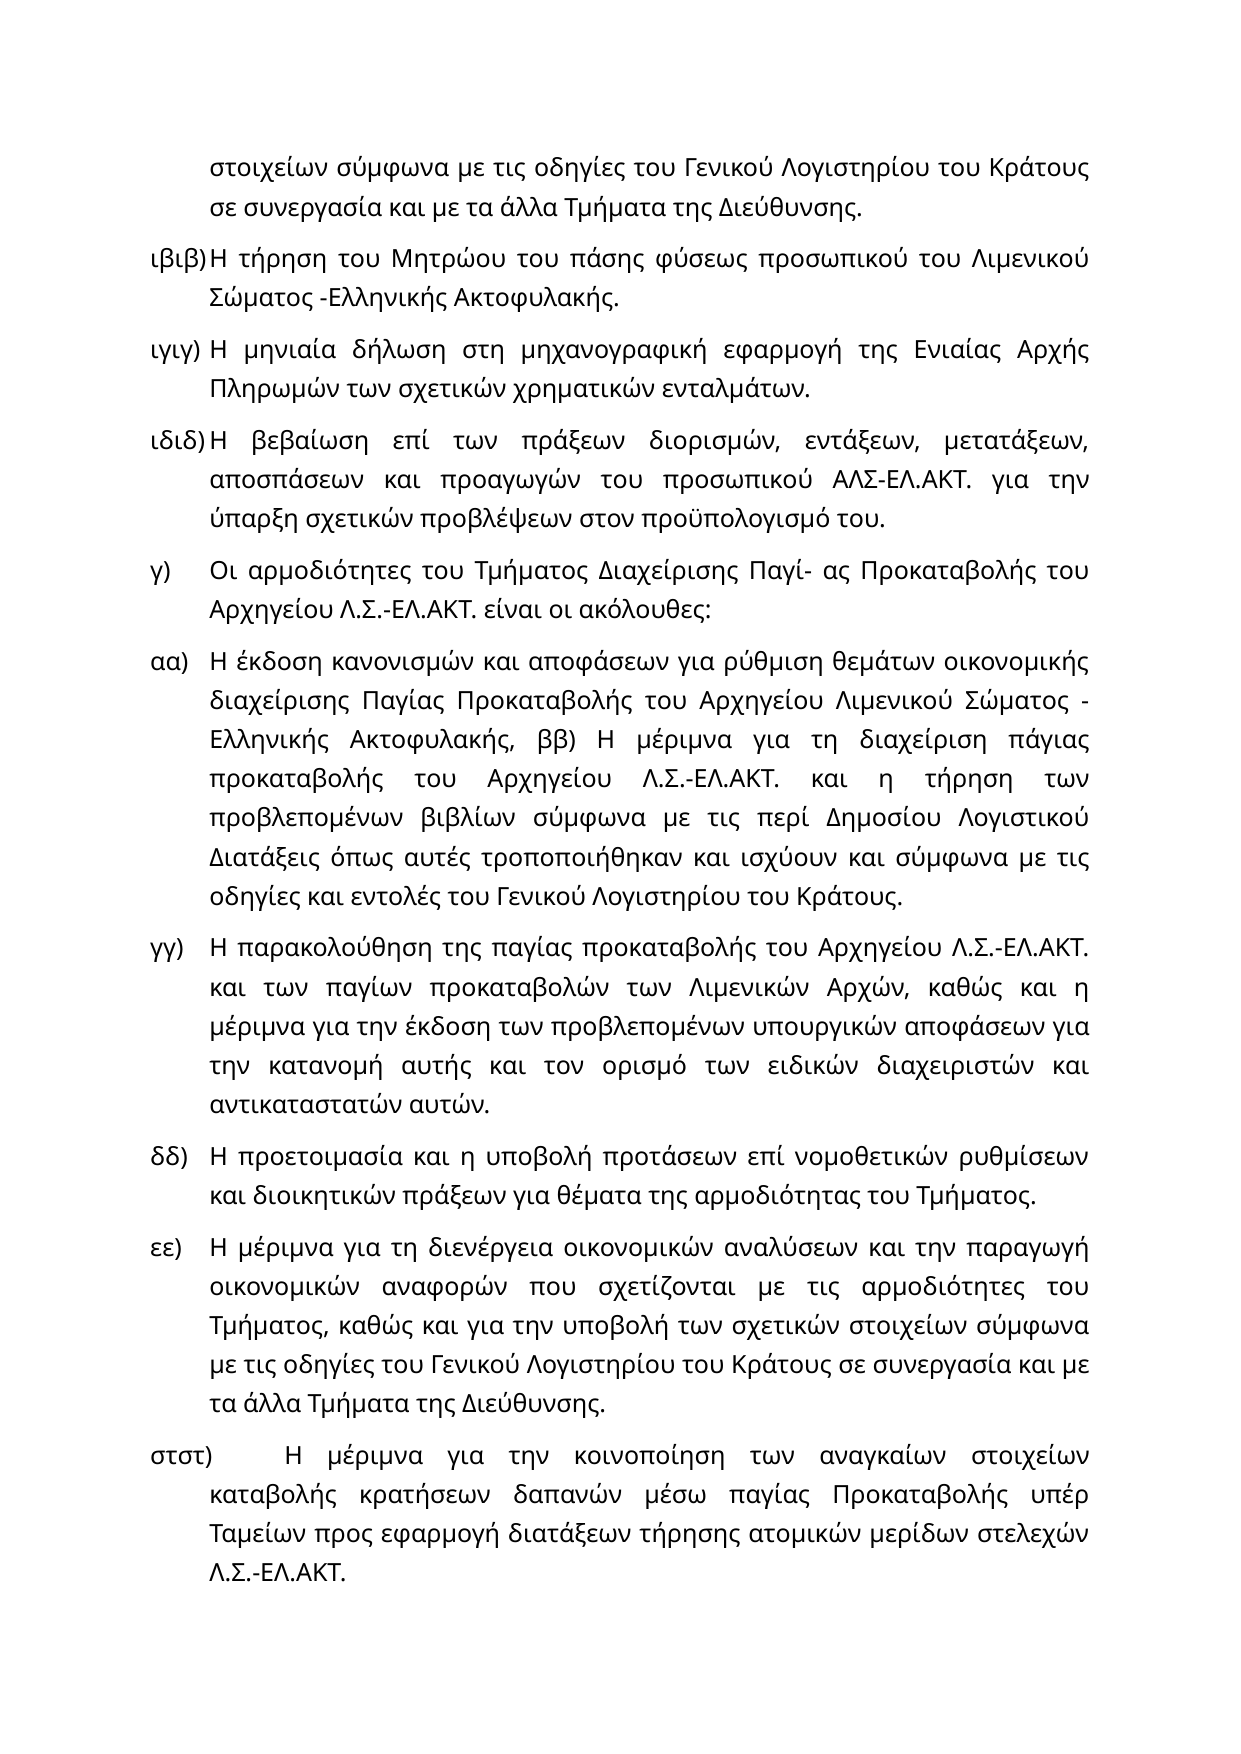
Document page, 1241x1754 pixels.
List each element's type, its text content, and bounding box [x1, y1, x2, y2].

list ιγιγ) Η μηνιαία δήλωση στη μηχανογραφική εφαρμογή της Ενιαίας Αρχής Πληρωμών των σχετικών χρηματικών ενταλμάτων. [150, 332, 1090, 405]
list στστ) Η μέριμνα για την κοινοποίηση των αναγκαίων στοιχείων καταβολής κρατήσεων δαπανών μέσω παγίας Προκαταβολής υπέρ Ταμείων προς εφαρμογή διατάξεων τήρησης ατομικών μερίδων στελεχών Λ.Σ.-ΕΛ.ΑΚΤ. [150, 1437, 1090, 1589]
list εε) Η μέριμνα για τη διενέργεια οικονομικών αναλύσεων και την παραγωγή οικονομικών αναφορών που σχετίζονται με τις αρμοδιότητες του Τμήματος, καθώς και για την υποβολή των σχετικών στοιχείων σύμφωνα με τις οδηγίες του Γενικού Λογιστηρίου του Κράτους σε συνεργασία και με τα άλλα Τμήματα της Διεύθυνσης. [150, 1229, 1090, 1420]
list στοιχείων σύμφωνα με τις οδηγίες του Γενικού Λογιστηρίου του Κράτους σε συνεργασία και με τα άλλα Τμήματα της Διεύθυνσης. [150, 150, 1090, 223]
list αα) Η έκδοση κανονισμών και αποφάσεων για ρύθμιση θεμάτων οικονομικής διαχείρισης Παγίας Προκαταβολής του Αρχηγείου Λιμενικού Σώματος - Ελληνικής Ακτοφυλακής, ββ) Η μέριμνα για τη διαχείριση πάγιας προκαταβολής του Αρχηγείου Λ.Σ.-ΕΛ.ΑΚΤ. και η τήρηση των προβλεπομένων βιβλίων σύμφωνα με τις περί Δημοσίου Λογιστικού Διατάξεις όπως αυτές τροποποιήθηκαν και ισχύουν και σύμφωνα με τις οδηγίες και εντολές του Γενικού Λογιστηρίου του Κράτους. [150, 643, 1090, 912]
list γγ) Η παρακολούθηση της παγίας προκαταβολής του Αρχηγείου Λ.Σ.-ΕΛ.ΑΚΤ. και των παγίων προκαταβολών των Λιμενικών Αρχών, καθώς και η μέριμνα για την έκδοση των προβλεπομένων υπουργικών αποφάσεων για την κατανομή αυτής και τον ορισμό των ειδικών διαχειριστών και αντικαταστατών αυτών. [150, 930, 1090, 1121]
list γ) Οι αρμοδιότητες του Τμήματος Διαχείρισης Παγί- ας Προκαταβολής του Αρχηγείου Λ.Σ.-ΕΛ.ΑΚΤ. είναι οι ακόλουθες: [150, 552, 1090, 626]
list ιδιδ) Η βεβαίωση επί των πράξεων διορισμών, εντάξεων, μετατάξεων, αποσπάσεων και προαγωγών του προσωπικού ΑΛΣ-ΕΛ.ΑΚΤ. για την ύπαρξη σχετικών προβλέψεων στον προϋπολογισμό του. [150, 422, 1090, 535]
list ιβιβ) Η τήρηση του Μητρώου του πάσης φύσεως προσωπικού του Λιμενικού Σώματος -Ελληνικής Ακτοφυλακής. [150, 241, 1090, 314]
list δδ) Η προετοιμασία και η υποβολή προτάσεων επί νομοθετικών ρυθμίσεων και διοικητικών πράξεων για θέματα της αρμοδιότητας του Τμήματος. [150, 1138, 1090, 1212]
